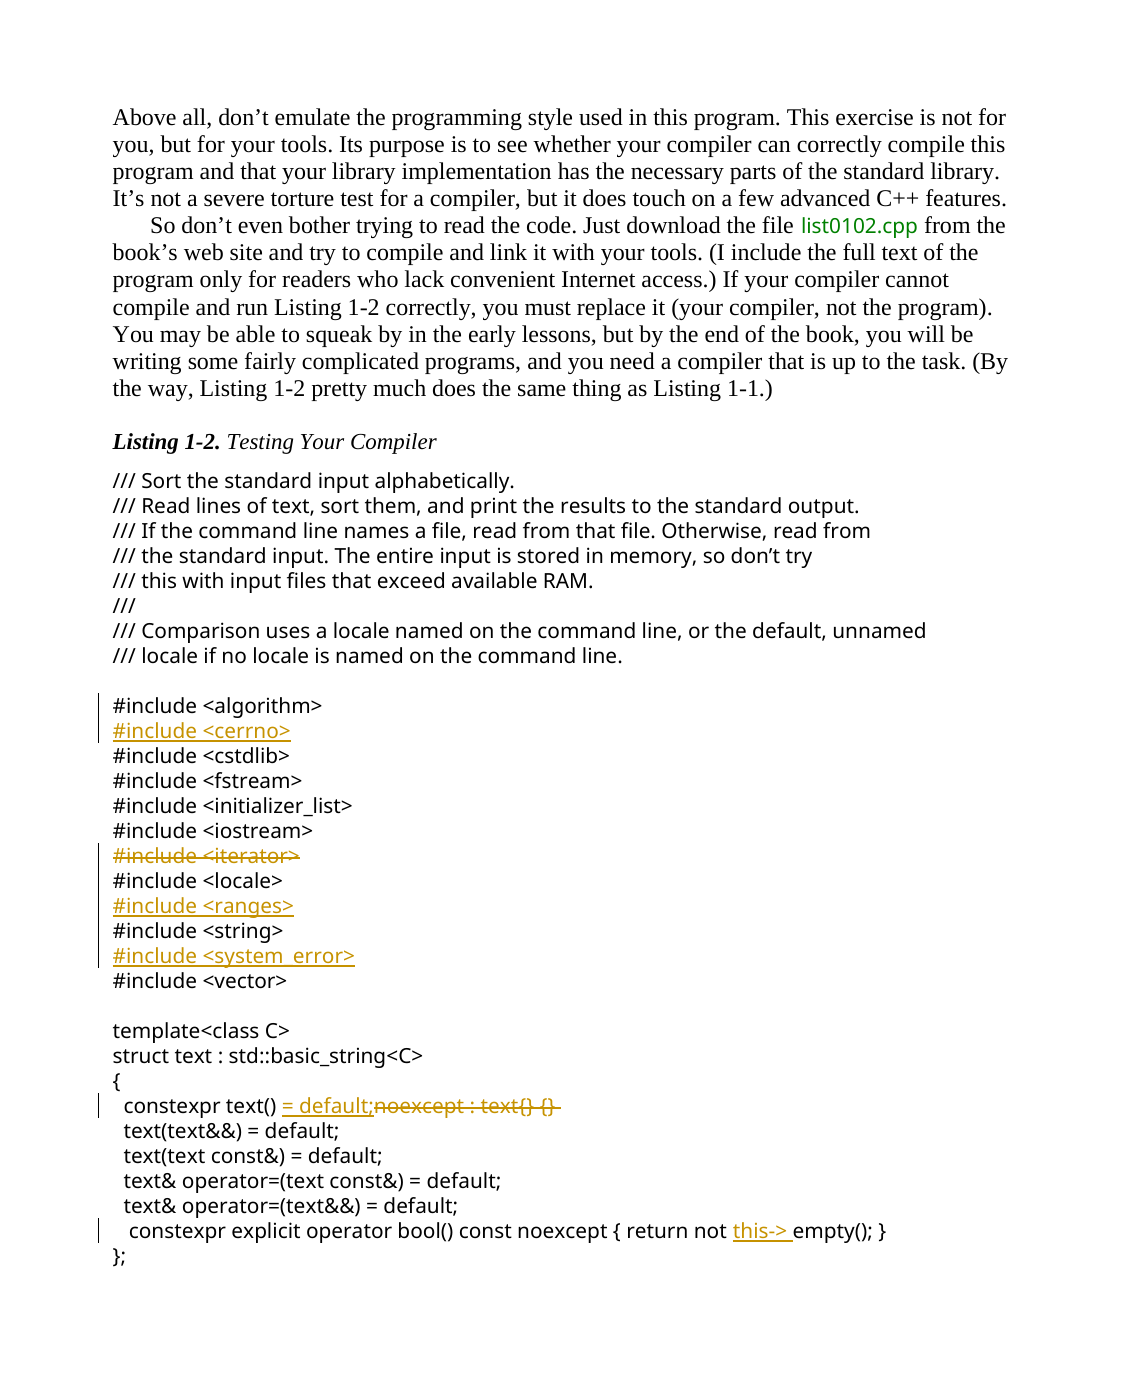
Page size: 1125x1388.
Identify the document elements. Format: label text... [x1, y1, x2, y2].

text #include <string> [112, 918, 997, 943]
text /// this with input files that exceed available RAM. [112, 568, 997, 593]
text /// the standard input. The entire input is stored in memory, so don’t try [112, 543, 997, 568]
text Above all, don’t emulate the programming style used in this program. This exercise is not for you, but for your tools. Its purpose is to see whether your compiler can correctly compile this program and that your library implementation has the necessary parts of the standard library. It’s not a severe torture test for a compiler, but it does touch on a few advanced C++ features. [112, 104, 1012, 212]
text #include <cerrno> [112, 718, 997, 743]
text { [112, 1068, 997, 1093]
text /// [112, 593, 997, 618]
text template<class C> [112, 1018, 997, 1043]
text /// Read lines of text, sort them, and print the results to the standard output. [112, 493, 997, 518]
text Listing 1-2. Testing Your Compiler [112, 427, 1012, 456]
text #include <cstdlib> [112, 743, 997, 768]
text #include <iostream> [112, 818, 997, 843]
text #include <system_error> [112, 943, 997, 968]
text text& operator=(text&&) = default; [112, 1193, 997, 1218]
text }; [112, 1243, 997, 1268]
text struct text : std::basic_string<C> [112, 1043, 997, 1068]
text #include <algorithm> [112, 693, 997, 718]
text text(text&&) = default; [112, 1118, 997, 1143]
text #include <locale> [112, 843, 997, 868]
text constexpr explicit operator bool() const noexcept { return not this-> empty(); } [112, 1218, 997, 1243]
text #include <vector> [112, 968, 997, 993]
text /// If the command line names a file, read from that file. Otherwise, read from [112, 518, 997, 543]
text constexpr text() = default; [112, 1093, 997, 1118]
text /// locale if no locale is named on the command line. [112, 643, 997, 668]
text #include <fstream> [112, 768, 997, 793]
text /// Sort the standard input alphabetically. [112, 468, 997, 493]
text text(text const&) = default; [112, 1143, 997, 1168]
text #include <initializer_list> [112, 793, 997, 818]
text /// Comparison uses a locale named on the command line, or the default, unnamed [112, 618, 997, 643]
text text& operator=(text const&) = default; [112, 1168, 997, 1193]
text #include <ranges> [112, 893, 997, 918]
text So don’t even bother trying to read the code. Just download the file list0102.cpp from the book’s web site and try to compile and link it with your tools. (I include the full text of the program only for readers who lack convenient Internet access.) If your compiler cannot compile and run Listing 1-2 correctly, you must replace it (your compiler, not the program). You may be able to squeak by in the early lessons, but by the end of the book, you will be writing some fairly complicated programs, and you need a compiler that is up to the task. (By the way, Listing 1-2 pretty much does the same thing as Listing 1-1.) [112, 212, 1012, 402]
